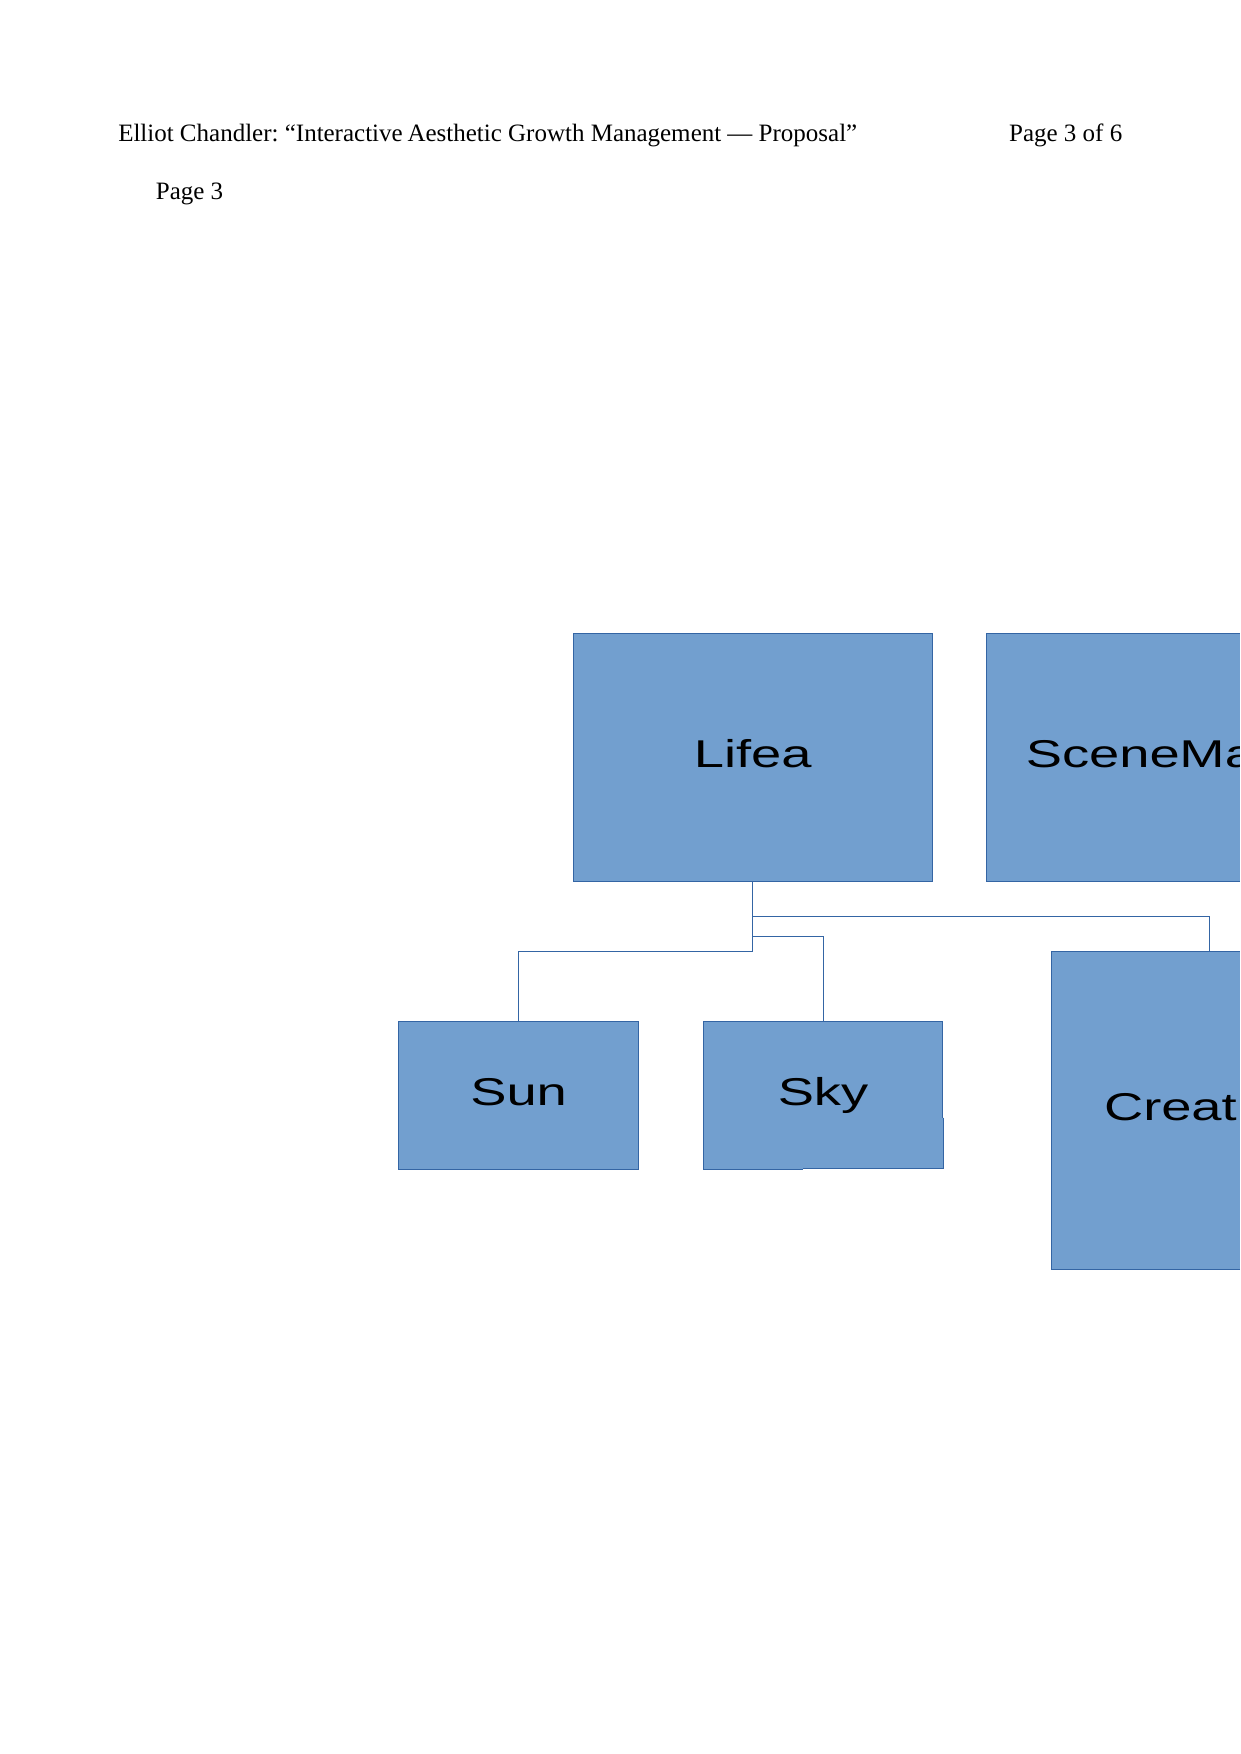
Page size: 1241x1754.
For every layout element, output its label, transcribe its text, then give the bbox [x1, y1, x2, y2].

text Page 3 [118, 176, 1122, 205]
